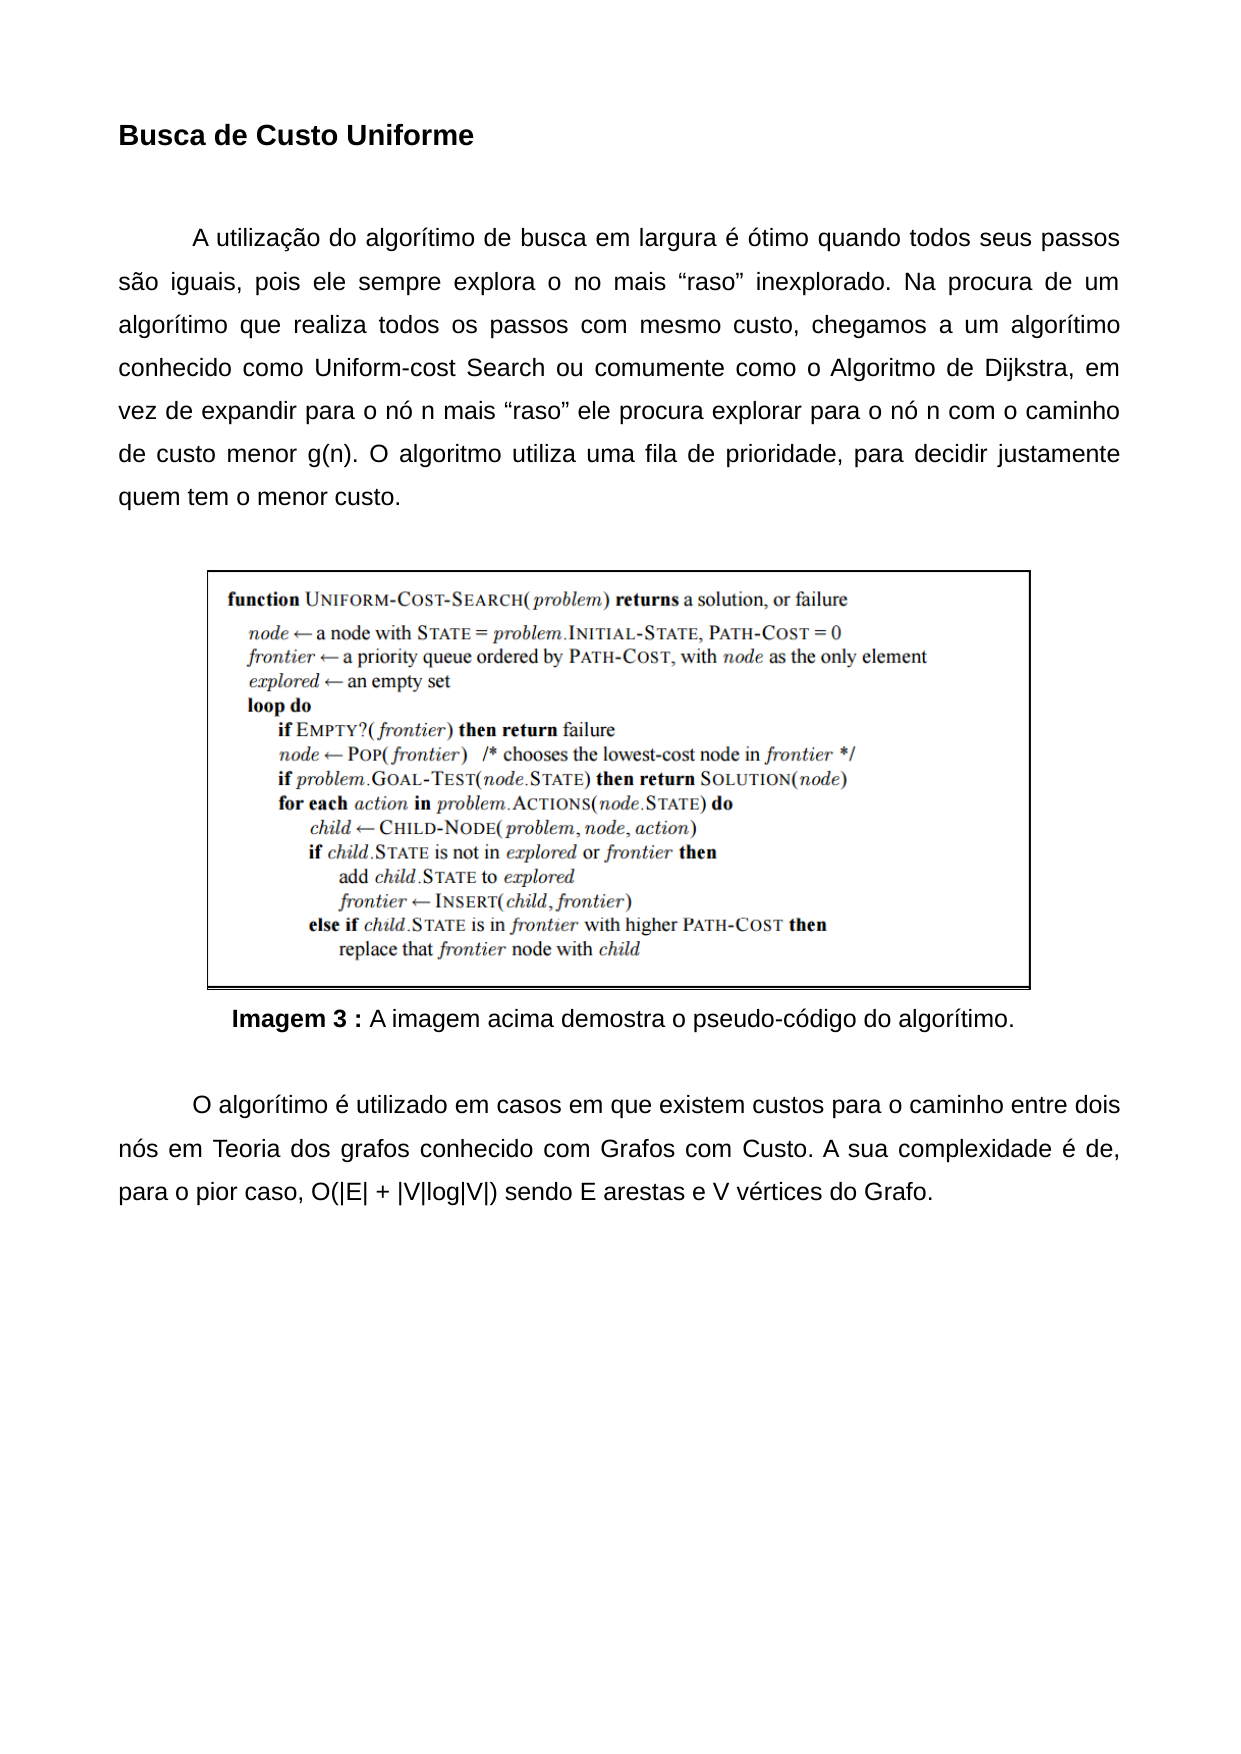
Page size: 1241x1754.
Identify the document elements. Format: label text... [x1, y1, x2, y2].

text Busca de Custo Uniforme [118, 118, 1122, 152]
text O algorítimo é utilizado em casos em que existem custos para o caminho entre dois nós em Teoria dos grafos conhecido com Grafos com Custo. A sua complexidade é de, para o pior caso, O(|E| + |V|log|V|) sendo E arestas e V vértices do Grafo. [118, 1090, 1122, 1205]
text A utilização do algorítimo de busca em largura é ótimo quando todos seus passos são iguais, pois ele sempre explora o no mais “raso” inexplorado. Na procura de um algorítimo que realiza todos os passos com mesmo custo, chegamos a um algorítimo conhecido como Uniform-cost Search ou comumente como o Algoritmo de Dijkstra, em vez de expandir para o nó n mais “raso” ele procura explorar para o nó n com o caminho de custo menor g(n). O algoritmo utiliza uma fila de prioridade, para decidir justamente quem tem o menor custo. [118, 219, 1122, 511]
picture [205, 568, 1035, 990]
text Imagem 3 : A imagem acima demostra o pseudo-código do algorítimo. [118, 990, 1122, 1033]
